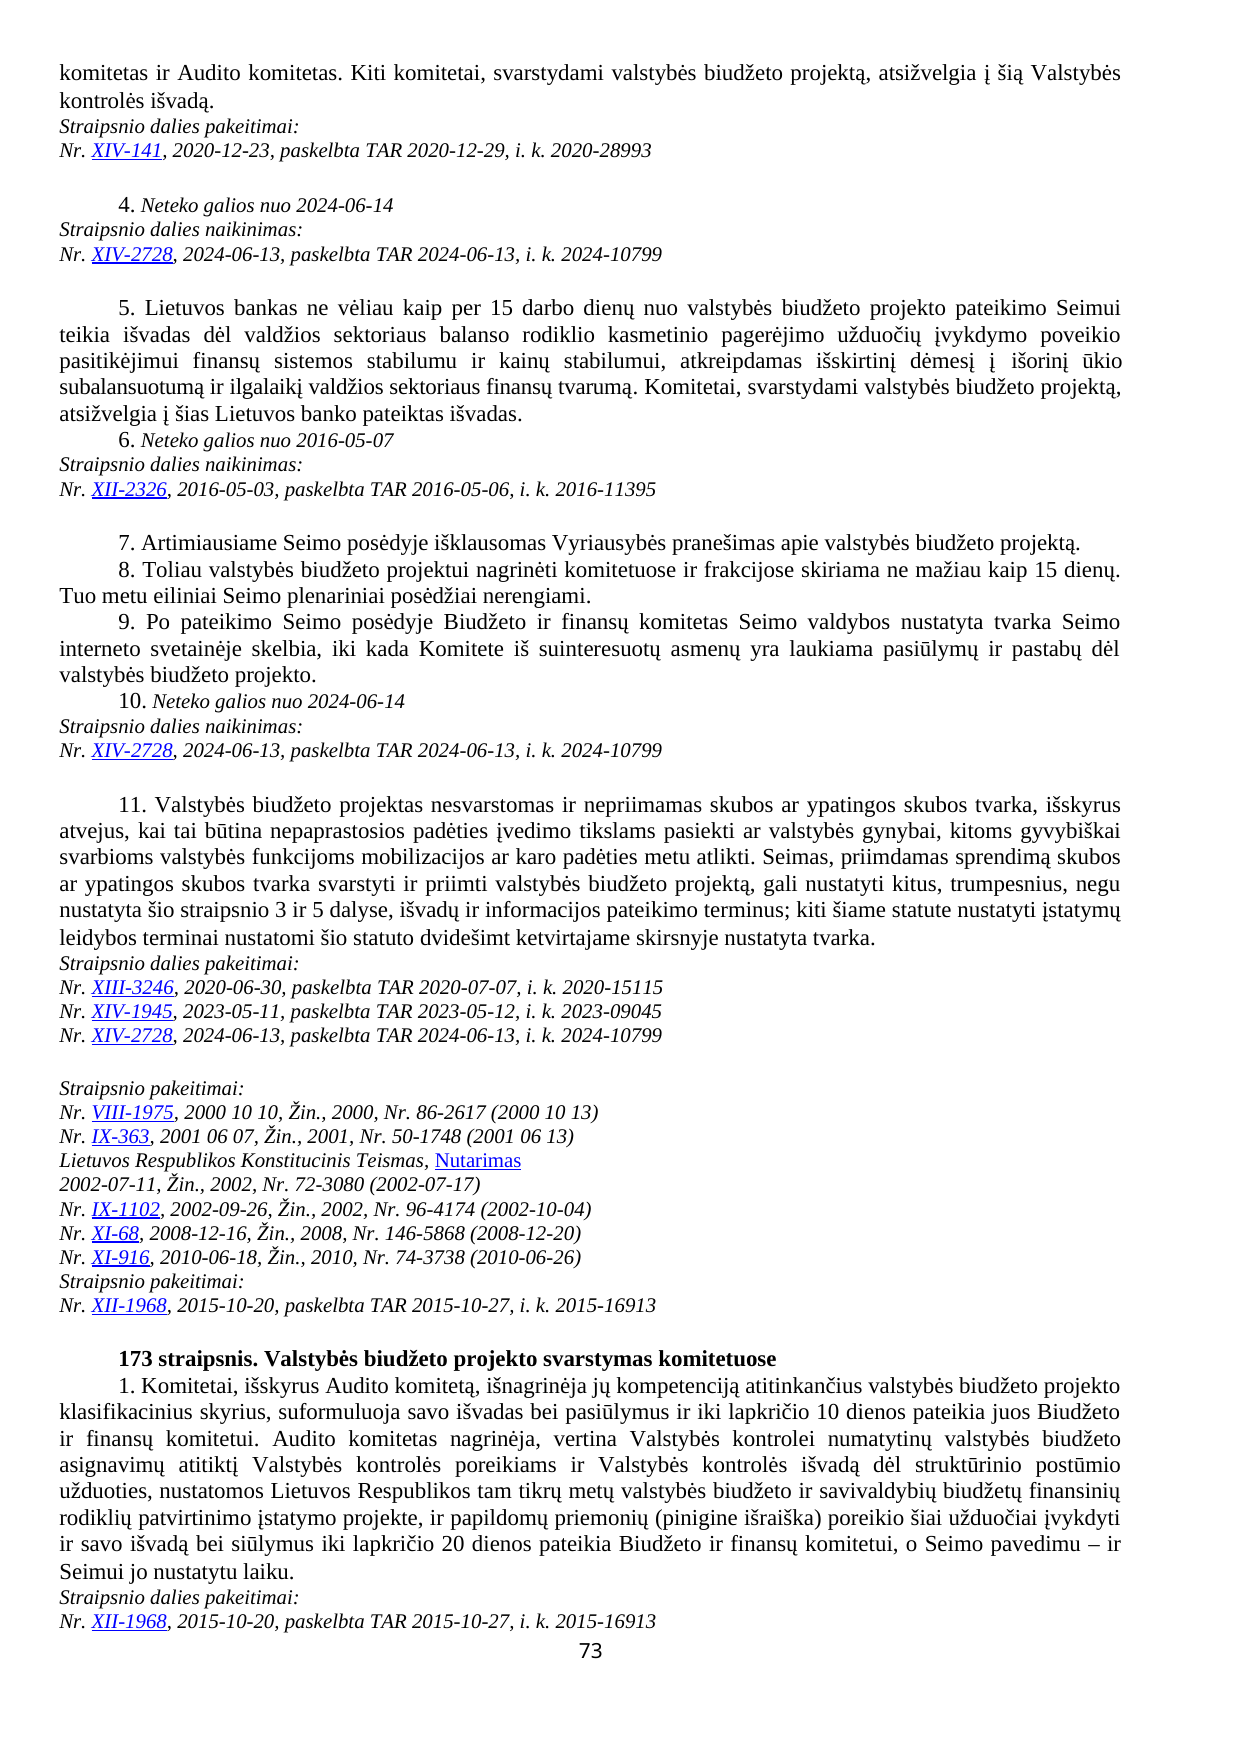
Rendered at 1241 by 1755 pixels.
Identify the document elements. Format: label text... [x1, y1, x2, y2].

text Nr. XII-2326, 2016-05-03, paskelbta TAR 2016-05-06, i. k. 2016-11395 [59, 476, 1122, 501]
text Straipsnio dalies naikinimas: [59, 714, 1122, 738]
text Nr. XII-1968, 2015-10-20, paskelbta TAR 2015-10-27, i. k. 2015-16913 [59, 1609, 1122, 1633]
text Nr. IX-1102, 2002-09-26, Žin., 2002, Nr. 96-4174 (2002-10-04) [59, 1196, 1122, 1221]
text Nr. XII-1968, 2015-10-20, paskelbta TAR 2015-10-27, i. k. 2015-16913 [59, 1293, 1122, 1317]
text Nr. XIV-141, 2020-12-23, paskelbta TAR 2020-12-29, i. k. 2020-28993 [59, 138, 1122, 162]
text 8. Toliau valstybės biudžeto projektui nagrinėti komitetuose ir frakcijose skiriama ne mažiau kaip 15 dienų. Tuo metu eiliniai Seimo plenariniai posėdžiai nerengiami. [59, 556, 1122, 608]
text 173 straipsnis. Valstybės biudžeto projekto svarstymas komitetuose [59, 1346, 1122, 1372]
text Nr. XIV-1945, 2023-05-11, paskelbta TAR 2023-05-12, i. k. 2023-09045 [59, 999, 1122, 1023]
text 6. Neteko galios nuo 2016-05-07 [59, 426, 1122, 452]
text Nr. VIII-1975, 2000 10 10, Žin., 2000, Nr. 86-2617 (2000 10 13) [59, 1100, 1122, 1124]
text komitetas ir Audito komitetas. Kiti komitetai, svarstydami valstybės biudžeto projektą, atsižvelgia į šią Valstybės kontrolės išvadą. [59, 59, 1122, 114]
text Nr. XI-916, 2010-06-18, Žin., 2010, Nr. 74-3738 (2010-06-26) [59, 1244, 1122, 1269]
text 9. Po pateikimo Seimo posėdyje Biudžeto ir finansų komitetas Seimo valdybos nustatyta tvarka Seimo interneto svetainėje skelbia, iki kada Komitete iš suinteresuotų asmenų yra laukiama pasiūlymų ir pastabų dėl valstybės biudžeto projekto. [59, 608, 1122, 687]
text Straipsnio dalies naikinimas: [59, 452, 1122, 476]
text Nr. XIV-2728, 2024-06-13, paskelbta TAR 2024-06-13, i. k. 2024-10799 [59, 1023, 1122, 1047]
text 11. Valstybės biudžeto projektas nesvarstomas ir nepriimamas skubos ar ypatingos skubos tvarka, išskyrus atvejus, kai tai būtina nepaprastosios padėties įvedimo tikslams pasiekti ar valstybės gynybai, kitoms gyvybiškai svarbioms valstybės funkcijoms mobilizacijos ar karo padėties metu atlikti. Seimas, priimdamas sprendimą skubos ar ypatingos skubos tvarka svarstyti ir priimti valstybės biudžeto projektą, gali nustatyti kitus, trumpesnius, negu nustatyta šio straipsnio 3 ir 5 dalyse, išvadų ir informacijos pateikimo terminus; kiti šiame statute nustatyti įstatymų leidybos terminai nustatomi šio statuto dvidešimt ketvirtajame skirsnyje nustatyta tvarka. [59, 791, 1122, 951]
text Straipsnio dalies pakeitimai: [59, 114, 1122, 138]
text Straipsnio dalies naikinimas: [59, 217, 1122, 241]
text Straipsnio dalies pakeitimai: [59, 1585, 1122, 1609]
text Nr. XIII-3246, 2020-06-30, paskelbta TAR 2020-07-07, i. k. 2020-15115 [59, 975, 1122, 999]
text 5. Lietuvos bankas ne vėliau kaip per 15 darbo dienų nuo valstybės biudžeto projekto pateikimo Seimui teikia išvadas dėl valdžios sektoriaus balanso rodiklio kasmetinio pagerėjimo užduočių įvykdymo poveikio pasitikėjimui finansų sistemos stabilumu ir kainų stabilumui, atkreipdamas išskirtinį dėmesį į išorinį ūkio subalansuotumą ir ilgalaikį valdžios sektoriaus finansų tvarumą. Komitetai, svarstydami valstybės biudžeto projektą, atsižvelgia į šias Lietuvos banko pateiktas išvadas. [59, 294, 1122, 426]
text Nr. IX-363, 2001 06 07, Žin., 2001, Nr. 50-1748 (2001 06 13) [59, 1124, 1122, 1148]
text Nr. XIV-2728, 2024-06-13, paskelbta TAR 2024-06-13, i. k. 2024-10799 [59, 738, 1122, 762]
text Straipsnio dalies pakeitimai: [59, 951, 1122, 975]
text Nr. XI-68, 2008-12-16, Žin., 2008, Nr. 146-5868 (2008-12-20) [59, 1221, 1122, 1244]
text Nr. XIV-2728, 2024-06-13, paskelbta TAR 2024-06-13, i. k. 2024-10799 [59, 241, 1122, 266]
text 1. Komitetai, išskyrus Audito komitetą, išnagrinėja jų kompetenciją atitinkančius valstybės biudžeto projekto klasifikacinius skyrius, suformuluoja savo išvadas bei pasiūlymus ir iki lapkričio 10 dienos pateikia juos Biudžeto ir finansų komitetui. Audito komitetas nagrinėja, vertina Valstybės kontrolei numatytinų valstybės biudžeto asignavimų atitiktį Valstybės kontrolės poreikiams ir Valstybės kontrolės išvadą dėl struktūrinio postūmio užduoties, nustatomos Lietuvos Respublikos tam tikrų metų valstybės biudžeto ir savivaldybių biudžetų finansinių rodiklių patvirtinimo įstatymo projekte, ir papildomų priemonių (pinigine išraiška) poreikio šiai užduočiai įvykdyti ir savo išvadą bei siūlymus iki lapkričio 20 dienos pateikia Biudžeto ir finansų komitetui, o Seimo pavedimu – ir Seimui jo nustatytu laiku. [59, 1372, 1122, 1585]
text 4. Neteko galios nuo 2024-06-14 [59, 191, 1122, 217]
text 10. Neteko galios nuo 2024-06-14 [59, 687, 1122, 714]
text 7. Artimiausiame Seimo posėdyje išklausomas Vyriausybės pranešimas apie valstybės biudžeto projektą. [59, 529, 1122, 556]
text Straipsnio pakeitimai: [59, 1269, 1122, 1293]
text 2002-07-11, Žin., 2002, Nr. 72-3080 (2002-07-17) [59, 1172, 1122, 1196]
text Straipsnio pakeitimai: [59, 1076, 1122, 1100]
text Lietuvos Respublikos Konstitucinis Teismas, Nutarimas [59, 1148, 1122, 1172]
